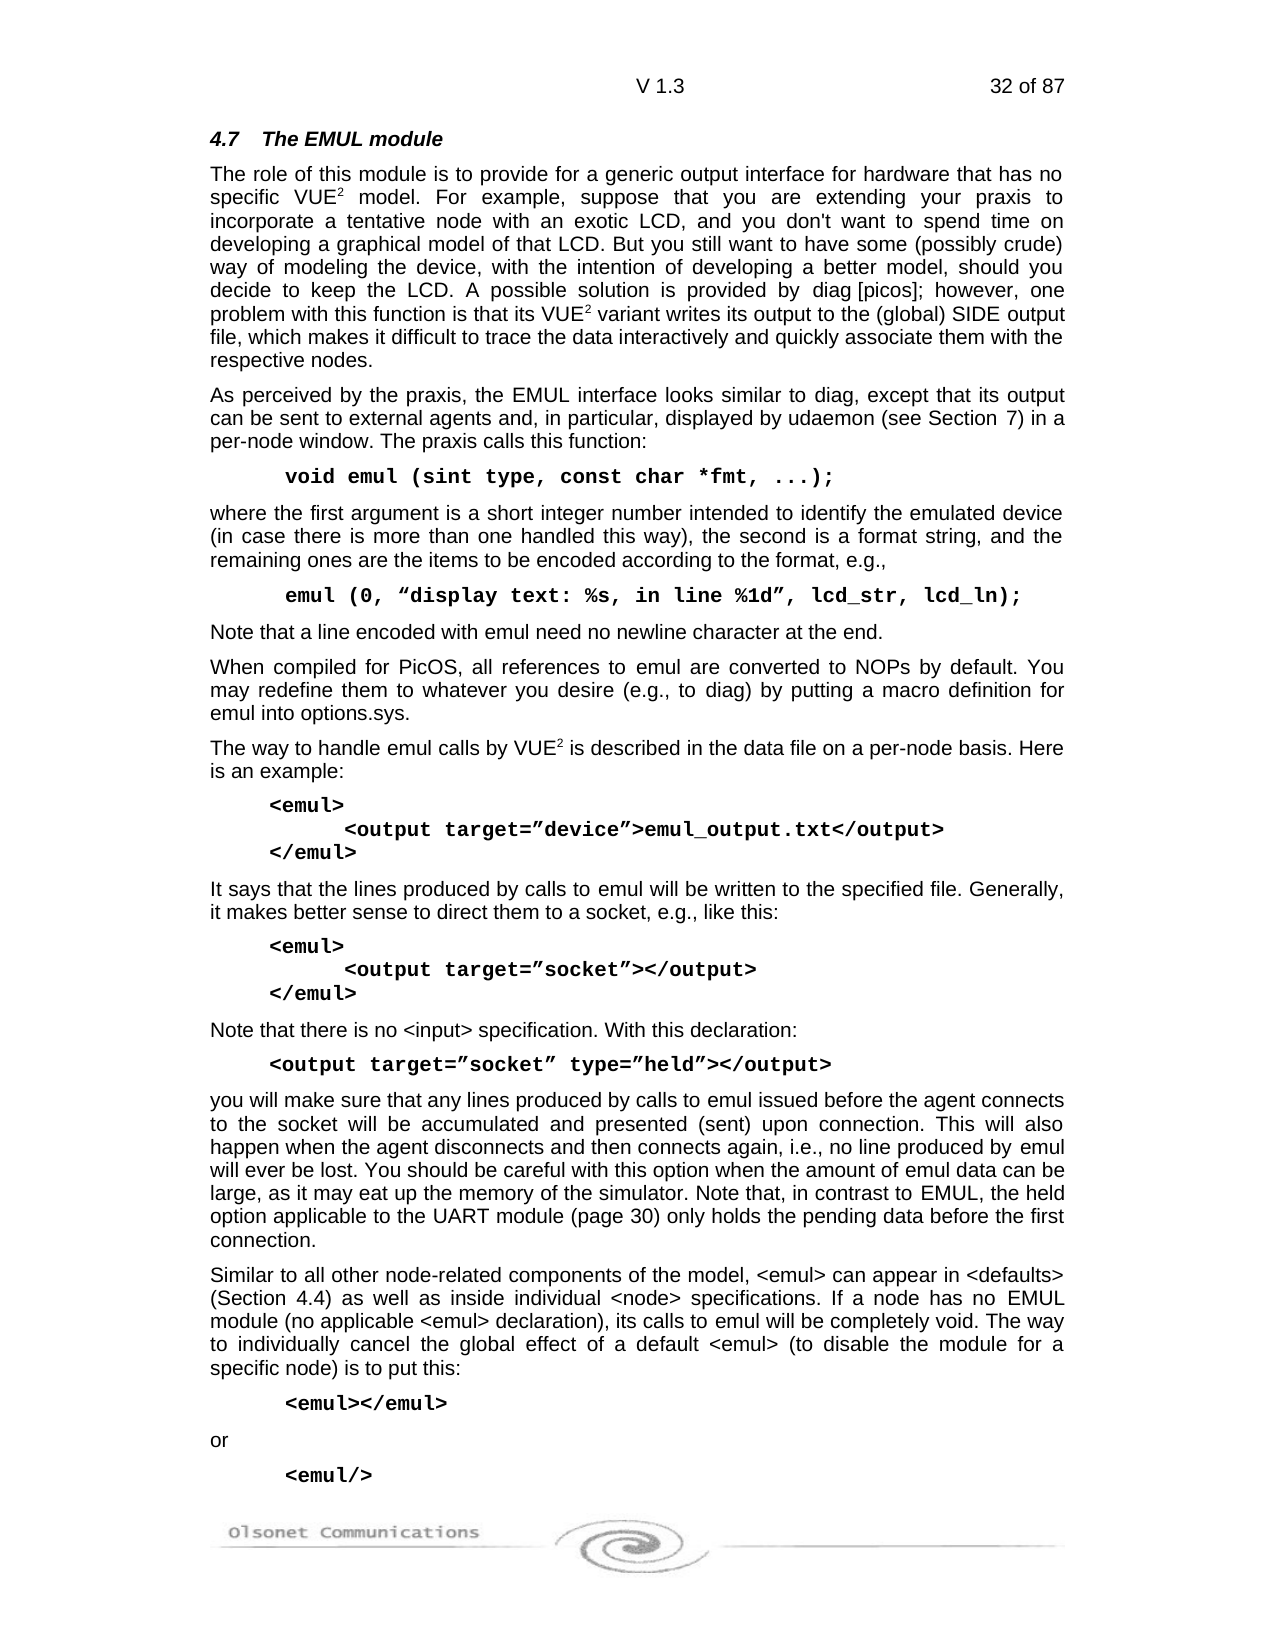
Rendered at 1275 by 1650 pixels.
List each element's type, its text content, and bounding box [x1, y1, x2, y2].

text It says that the lines produced by calls to emul will be written to the specified file. Generally, it makes better sense to direct them to a socket, e.g., like this: [210, 878, 1065, 924]
picture [210, 1504, 1065, 1596]
text </emul> [269, 983, 1065, 1007]
text void emul (sint type, const char *fmt, ...); [210, 465, 1065, 490]
text <emul> [269, 936, 1065, 959]
text <output target=”socket” type=”held”></output> [269, 1053, 1065, 1077]
text <output target=”device”>emul_output.txt</output> [269, 818, 1065, 842]
text The way to handle emul calls by VUE2 is described in the data file on a per-node basis. Here is an example: [210, 737, 1065, 783]
text you will make sure that any lines produced by calls to emul issued before the agent connects to the socket will be accumulated and presented (sent) upon connection. This will also happen when the agent disconnects and then connects again, i.e., no line produced by emul will ever be lost. You should be careful with this option when the amount of emul data can be large, as it may eat up the memory of the simulator. Note that, in contrast to EMUL, the held option applicable to the UART module (page 31) only holds the pending data before the first connection. [210, 1089, 1065, 1252]
text When compiled for PicOS, all references to emul are converted to NOPs by default. You may redefine them to whatever you desire (e.g., to diag) by putting a macro definition for emul into options.sys. [210, 655, 1065, 725]
text emul (0, “display text: %s, in line %1d”, lcd_str, lcd_ln); [210, 583, 1065, 608]
text <emul></emul> [210, 1391, 1065, 1416]
text Note that there is no <input> specification. With this declaration: [210, 1018, 1065, 1042]
subtitle The EMUL module [210, 128, 1065, 151]
text The role of this module is to provide for a generic output interface for hardware that has no specific VUE2 model. For example, suppose that you are extending your praxis to incorporate a tentative node with an exotic LCD, and you don't want to spend time on developing a graphical model of that LCD. But you still want to have some (possibly crude) way of modeling the device, with the intention of developing a better model, should you decide to keep the LCD. A possible solution is provided by diag [picos]; however, one problem with this function is that its VUE2 variant writes its output to the (global) SIDE output file, which makes it difficult to trace the data interactively and quickly associate them with the respective nodes. [210, 163, 1065, 372]
text <emul/> [210, 1463, 1065, 1488]
text </emul> [269, 842, 1065, 866]
text or [210, 1428, 1065, 1451]
text Note that a line encoded with emul need no newline character at the end. [210, 620, 1065, 643]
text As perceived by the praxis, the EMUL interface looks similar to diag, except that its output can be sent to external agents and, in particular, displayed by udaemon (see Section 7) in a per-node window. The praxis calls this function: [210, 383, 1065, 453]
text where the first argument is a short integer number intended to identify the emulated device (in case there is more than one handled this way), the second is a format string, and the remaining ones are the items to be encoded according to the format, e.g., [210, 502, 1065, 572]
text <emul> [269, 795, 1065, 818]
text <output target=”socket”></output> [269, 959, 1065, 983]
text Similar to all other node-related components of the model, <emul> can appear in <defaults> (Section 4.4) as well as inside individual <node> specifications. If a node has no EMUL module (no applicable <emul> declaration), its calls to emul will be completely void. The way to individually cancel the global effect of a default <emul> (to disable the module for a specific node) is to put this: [210, 1263, 1065, 1379]
